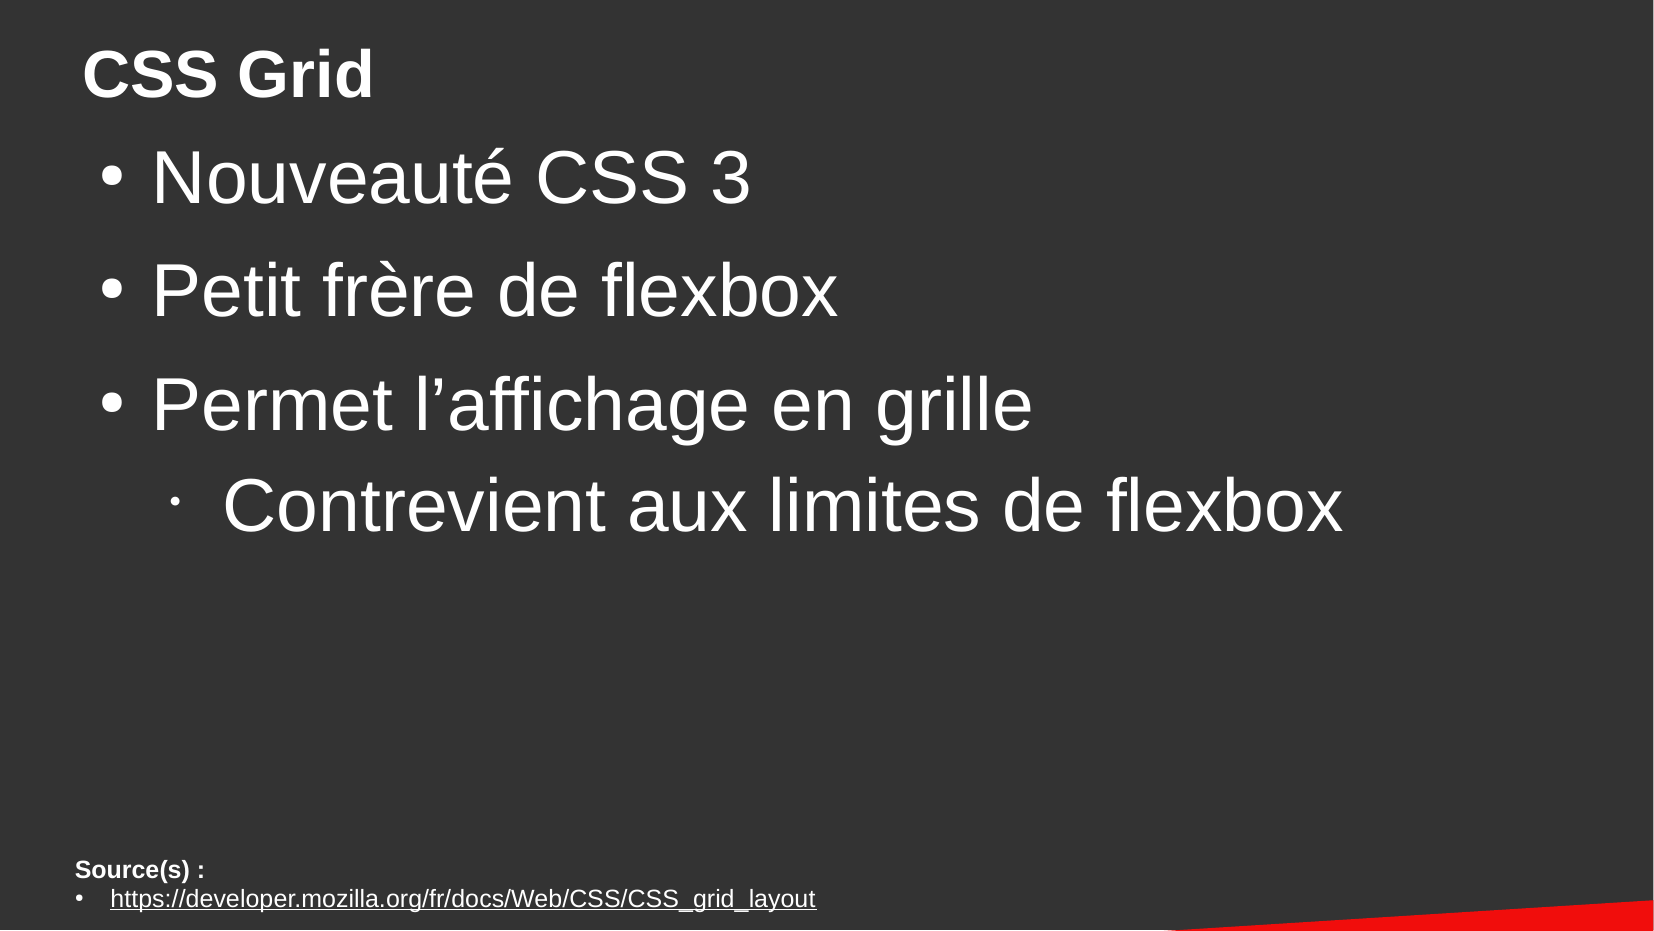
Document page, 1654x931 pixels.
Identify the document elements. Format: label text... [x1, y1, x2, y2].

list Nouveauté CSS 3 Petit frère de flexbox Permet l’affichage en grille Contrevient aux limites de flexbox [80, 135, 1620, 709]
text_box Source(s) : https://developer.mozilla.org/fr/docs/Web/CSS/CSS_grid_layout [60, 838, 1546, 920]
title CSS Grid [82, 37, 1571, 114]
text_box [1163, 900, 1654, 931]
